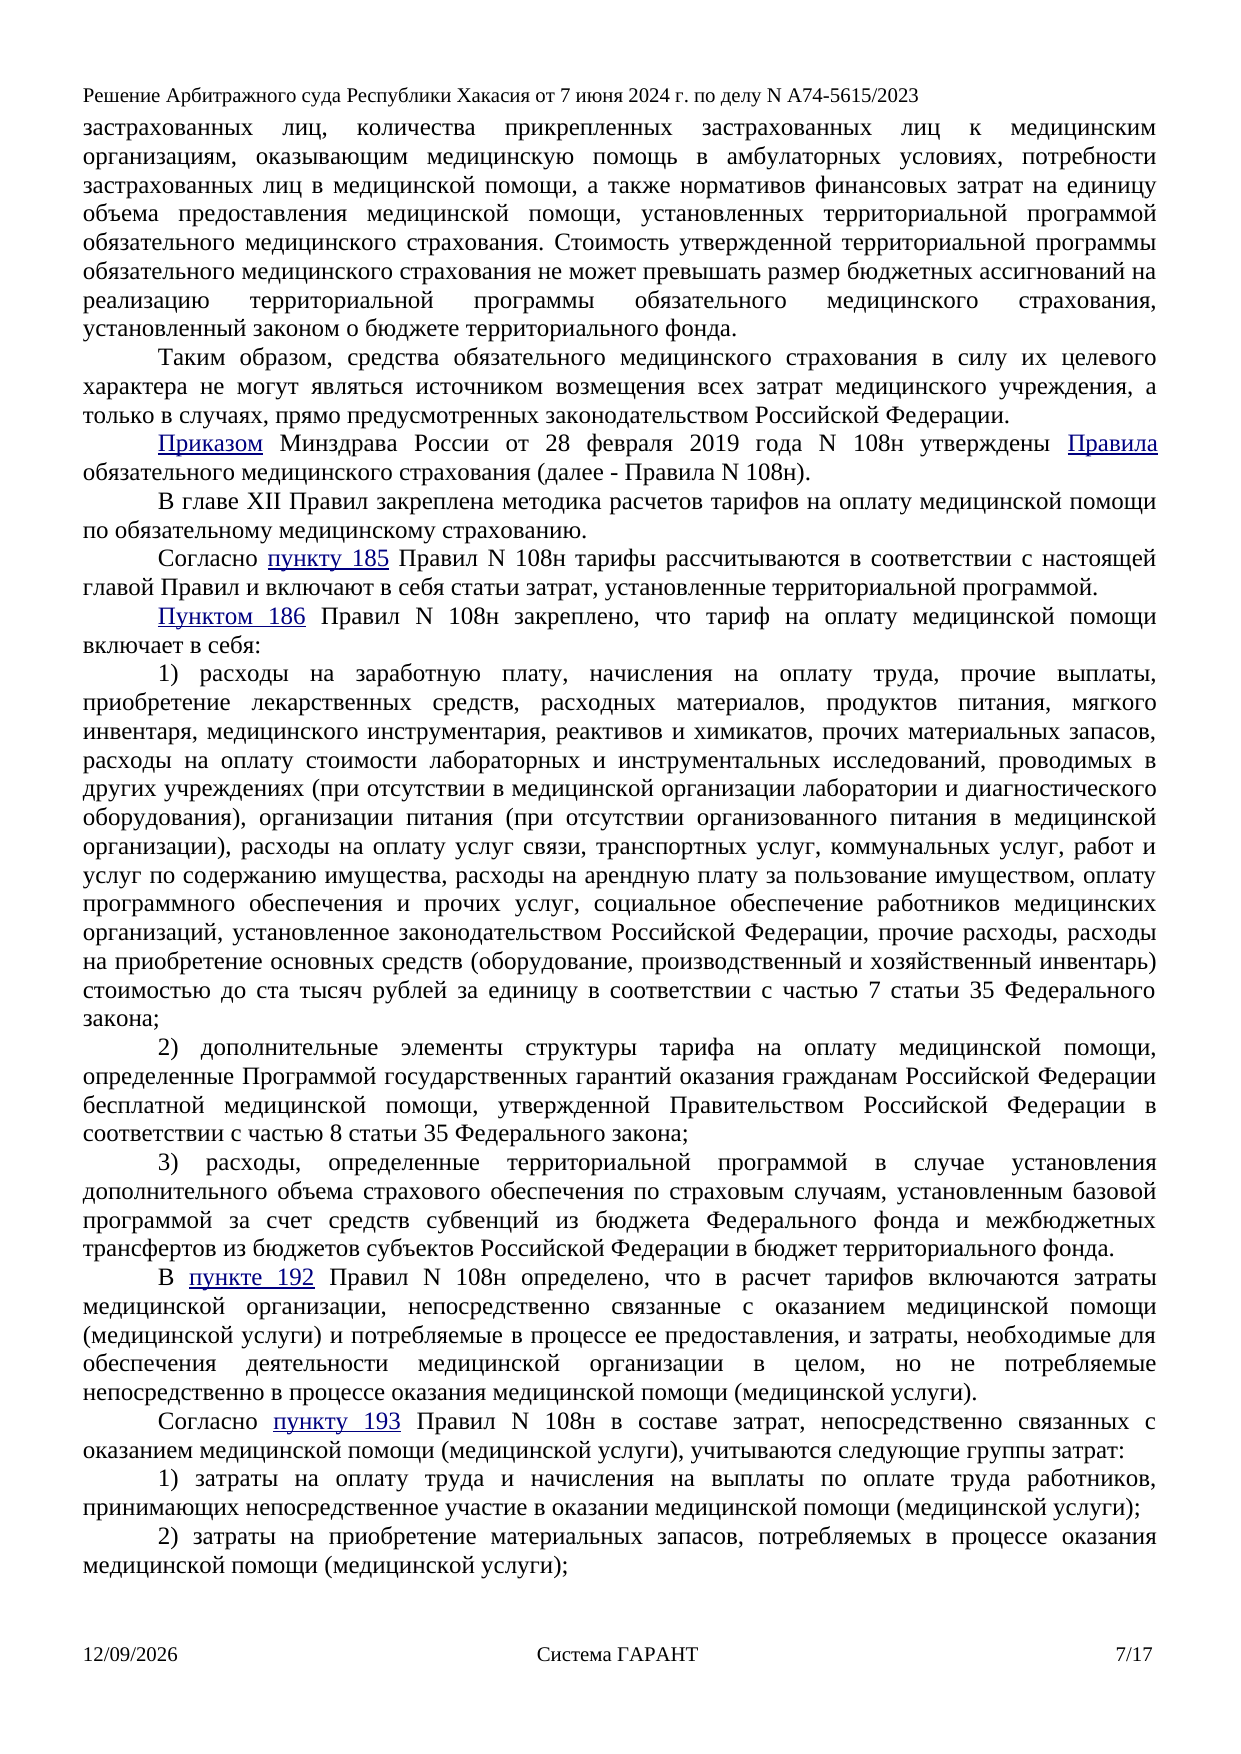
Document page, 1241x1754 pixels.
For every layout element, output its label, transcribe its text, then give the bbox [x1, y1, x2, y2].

text 1) расходы на заработную плату, начисления на оплату труда, прочие выплаты, приобретение лекарственных средств, расходных материалов, продуктов питания, мягкого инвентаря, медицинского инструментария, реактивов и химикатов, прочих материальных запасов, расходы на оплату стоимости лабораторных и инструментальных исследований, проводимых в других учреждениях (при отсутствии в медицинской организации лаборатории и диагностического оборудования), организации питания (при отсутствии организованного питания в медицинской организации), расходы на оплату услуг связи, транспортных услуг, коммунальных услуг, работ и услуг по содержанию имущества, расходы на арендную плату за пользование имуществом, оплату программного обеспечения и прочих услуг, социальное обеспечение работников медицинских организаций, установленное законодательством Российской Федерации, прочие расходы, расходы на приобретение основных средств (оборудование, производственный и хозяйственный инвентарь) стоимостью до ста тысяч рублей за единицу в соответствии с частью 7 статьи 35 Федерального закона; [83, 658, 1157, 1032]
text 3) расходы, определенные территориальной программой в случае установления дополнительного объема страхового обеспечения по страховым случаям, установленным базовой программой за счет средств субвенций из бюджета Федерального фонда и межбюджетных трансфертов из бюджетов субъектов Российской Федерации в бюджет территориального фонда. [83, 1147, 1157, 1262]
text Пунктом 186 Правил N 108н закреплено, что тариф на оплату медицинской помощи включает в себя: [83, 601, 1157, 658]
text 2) дополнительные элементы структуры тарифа на оплату медицинской помощи, определенные Программой государственных гарантий оказания гражданам Российской Федерации бесплатной медицинской помощи, утвержденной Правительством Российской Федерации в соответствии с частью 8 статьи 35 Федерального закона; [83, 1032, 1157, 1147]
text 1) затраты на оплату труда и начисления на выплаты по оплате труда работников, принимающих непосредственное участие в оказании медицинской помощи (медицинской услуги); [83, 1463, 1157, 1521]
text Приказом Минздрава России от 28 февраля 2019 года N 108н утверждены Правила обязательного медицинского страхования (далее - Правила N 108н). [83, 428, 1157, 486]
text В главе XII Правил закреплена методика расчетов тарифов на оплату медицинской помощи по обязательному медицинскому страхованию. [83, 486, 1157, 543]
text 2) затраты на приобретение материальных запасов, потребляемых в процессе оказания медицинской помощи (медицинской услуги); [83, 1521, 1157, 1578]
text Согласно пункту 185 Правил N 108н тарифы рассчитываются в соответствии с настоящей главой Правил и включают в себя статьи затрат, установленные территориальной программой. [83, 543, 1157, 601]
text Таким образом, средства обязательного медицинского страхования в силу их целевого характера не могут являться источником возмещения всех затрат медицинского учреждения, а только в случаях, прямо предусмотренных законодательством Российской Федерации. [83, 342, 1157, 428]
text Согласно пункту 193 Правил N 108н в составе затрат, непосредственно связанных с оказанием медицинской помощи (медицинской услуги), учитываются следующие группы затрат: [83, 1406, 1157, 1463]
text В пункте 192 Правил N 108н определено, что в расчет тарифов включаются затраты медицинской организации, непосредственно связанные с оказанием медицинской помощи (медицинской услуги) и потребляемые в процессе ее предоставления, и затраты, необходимые для обеспечения деятельности медицинской организации в целом, но не потребляемые непосредственно в процессе оказания медицинской помощи (медицинской услуги). [83, 1262, 1157, 1406]
text застрахованных лиц, количества прикрепленных застрахованных лиц к медицинским организациям, оказывающим медицинскую помощь в амбулаторных условиях, потребности застрахованных лиц в медицинской помощи, а также нормативов финансовых затрат на единицу объема предоставления медицинской помощи, установленных территориальной программой обязательного медицинского страхования. Стоимость утвержденной территориальной программы обязательного медицинского страхования не может превышать размер бюджетных ассигнований на реализацию территориальной программы обязательного медицинского страхования, установленный законом о бюджете территориального фонда. [83, 112, 1157, 342]
